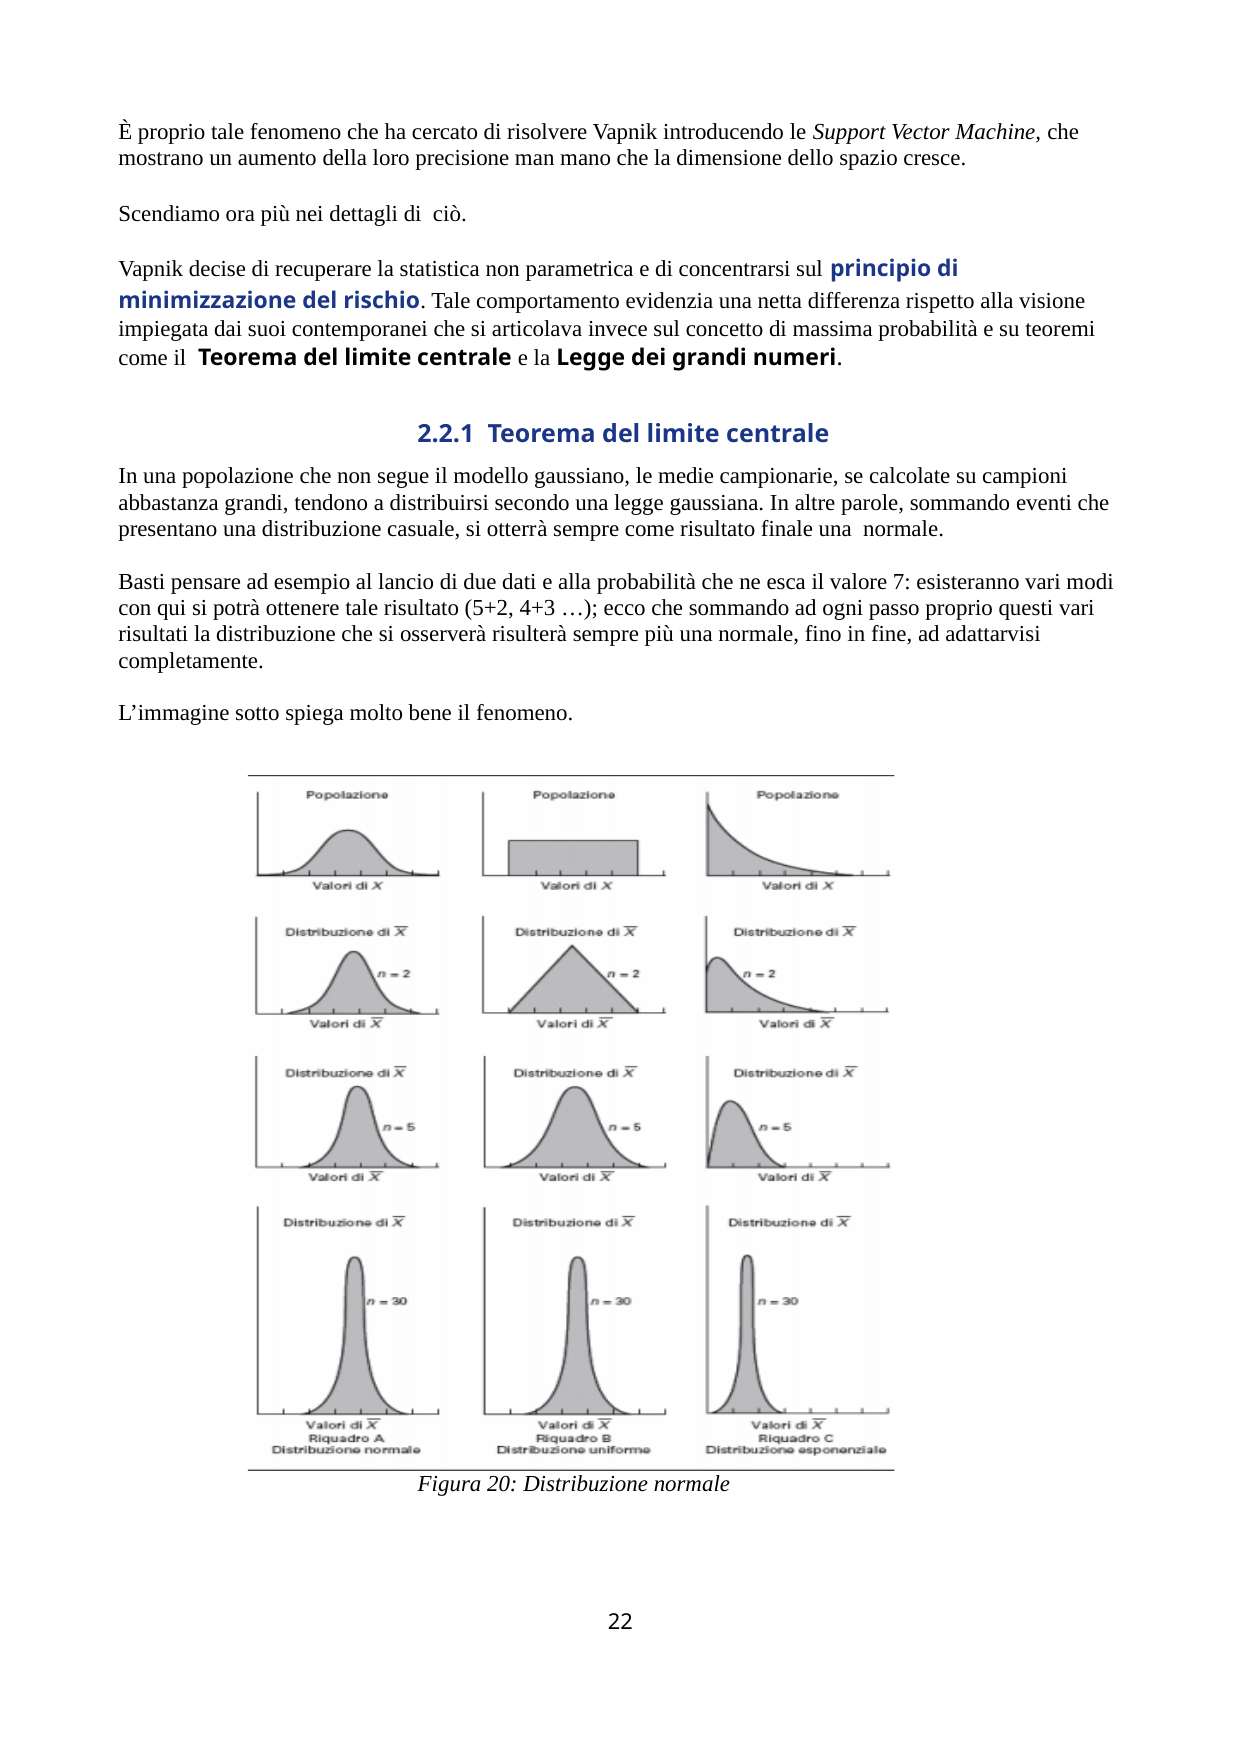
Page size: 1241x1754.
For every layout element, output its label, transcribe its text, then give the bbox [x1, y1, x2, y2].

text Scendiamo ora più nei dettagli di ciò. [118, 199, 1122, 226]
text È proprio tale fenomeno che ha cercato di risolvere Vapnik introducendo le Support Vector Machine, che mostrano un aumento della loro precisione man mano che la dimensione dello spazio cresce. [118, 118, 1122, 171]
text L’immagine sotto spiega molto bene il fenomeno. [118, 699, 1122, 726]
text Figura 20: Distribuzione normale [248, 1471, 908, 1497]
text Basti pensare ad esempio al lancio di due dati e alla probabilità che ne esca il valore 7: esisteranno vari modi con qui si potrà ottenere tale risultato (5+2, 4+3 …); ecco che sommando ad ogni passo proprio questi vari risultati la distribuzione che si osserverà risulterà sempre più una normale, fino in fine, ad adattarvisi completamente. [118, 568, 1122, 673]
picture [247, 775, 895, 1471]
text In una popolazione che non segue il modello gaussiano, le medie campionarie, se calcolate su campioni abbastanza grandi, tendono a distribuirsi secondo una legge gaussiana. In altre parole, sommando eventi che presentano una distribuzione casuale, si otterrà sempre come risultato finale una normale. [118, 462, 1122, 541]
text Vapnik decise di recuperare la statistica non parametrica e di concentrarsi sul principio di minimizzazione del rischio. Tale comportamento evidenzia una netta differenza rispetto alla visione impiegata dai suoi contemporanei che si articolava invece sul concetto di massima probabilità e su teoremi come il Teorema del limite centrale e la Legge dei grandi numeri. [118, 252, 1122, 372]
subtitle Teorema del limite centrale [118, 416, 1122, 450]
